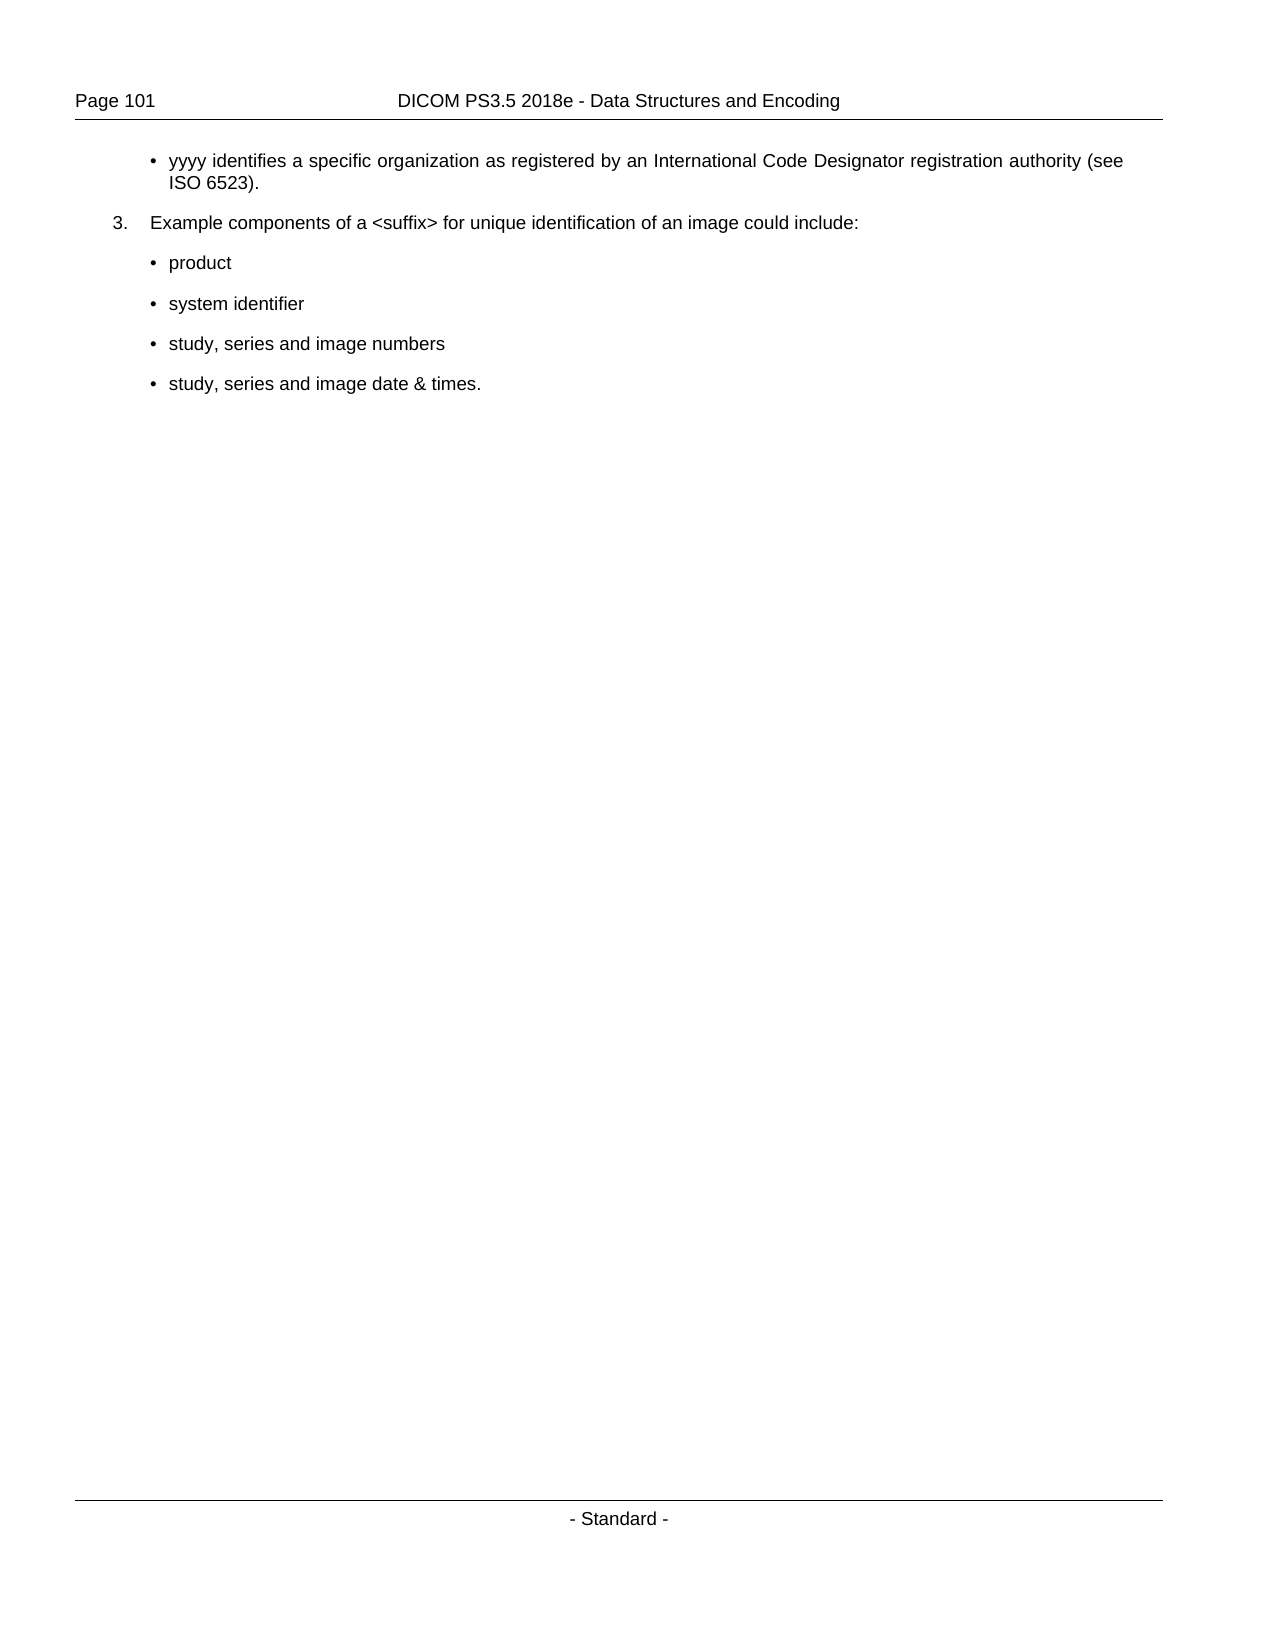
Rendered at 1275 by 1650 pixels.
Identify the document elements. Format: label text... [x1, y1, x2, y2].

list yyyy identifies a specific organization as registered by an International Code Designator registration authority (see ISO 6523). [150, 150, 1125, 193]
list system identifier [150, 292, 1125, 314]
list product [150, 252, 1125, 274]
list Example components of a <suffix> for unique identification of an image could include: [112, 212, 1125, 233]
list study, series and image date & times. [150, 373, 1125, 395]
list study, series and image numbers [150, 333, 1125, 354]
